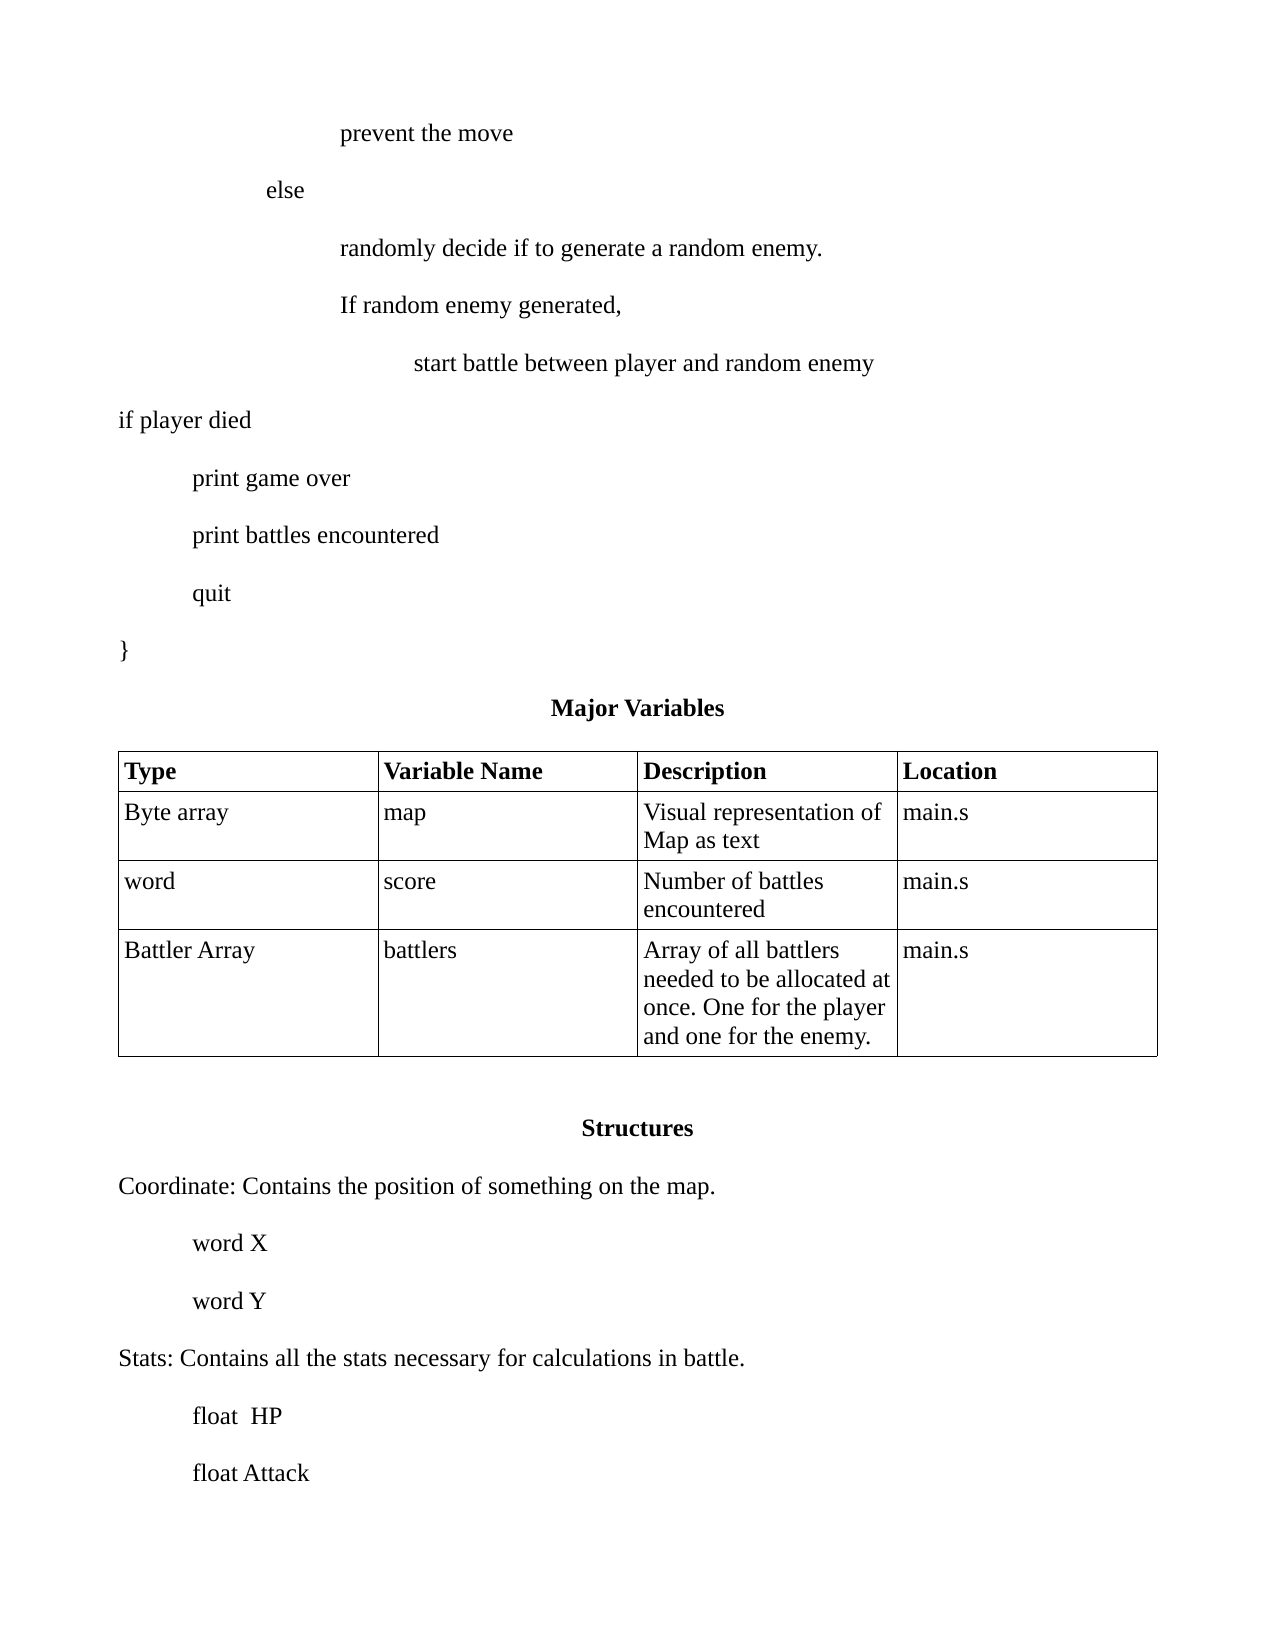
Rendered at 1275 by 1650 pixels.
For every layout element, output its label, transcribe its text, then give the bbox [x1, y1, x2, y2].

text If random enemy generated, [118, 291, 1157, 319]
text start battle between player and random enemy [118, 348, 1157, 377]
table_header Description [638, 752, 897, 791]
table_cell main.s [898, 930, 1157, 1056]
text if player died [118, 406, 1157, 434]
text print battles encountered [118, 521, 1157, 549]
table_cell Array of all battlers needed to be allocated at once. One for the player and one for the enemy. [638, 930, 897, 1056]
table_cell map [379, 792, 637, 860]
text word X [118, 1228, 1157, 1257]
text prevent the move [118, 118, 1157, 147]
text Stats: Contains all the stats necessary for calculations in battle. [118, 1343, 1157, 1372]
text float Attack [118, 1458, 1157, 1487]
table_cell word [119, 861, 378, 929]
text float HP [118, 1401, 1157, 1429]
text randomly decide if to generate a random enemy. [118, 233, 1157, 262]
table_cell battlers [379, 930, 637, 1056]
table_cell Byte array [119, 792, 378, 860]
text Structures [118, 1113, 1157, 1142]
table_cell main.s [898, 792, 1157, 860]
text quit [118, 578, 1157, 607]
table_cell Battler Array [119, 930, 378, 1056]
table_cell score [379, 861, 637, 929]
text print game over [118, 463, 1157, 492]
text Major Variables [118, 693, 1157, 722]
text else [118, 176, 1157, 204]
text Coordinate: Contains the position of something on the map. [118, 1171, 1157, 1199]
text word Y [118, 1286, 1157, 1314]
table_cell Visual representation of Map as text [638, 792, 897, 860]
table_header Location [898, 752, 1157, 791]
table_header Variable Name [379, 752, 637, 791]
table_cell Number of battles encountered [638, 861, 897, 929]
text } [118, 636, 1157, 664]
table_header Type [119, 752, 378, 791]
table_cell main.s [898, 861, 1157, 929]
